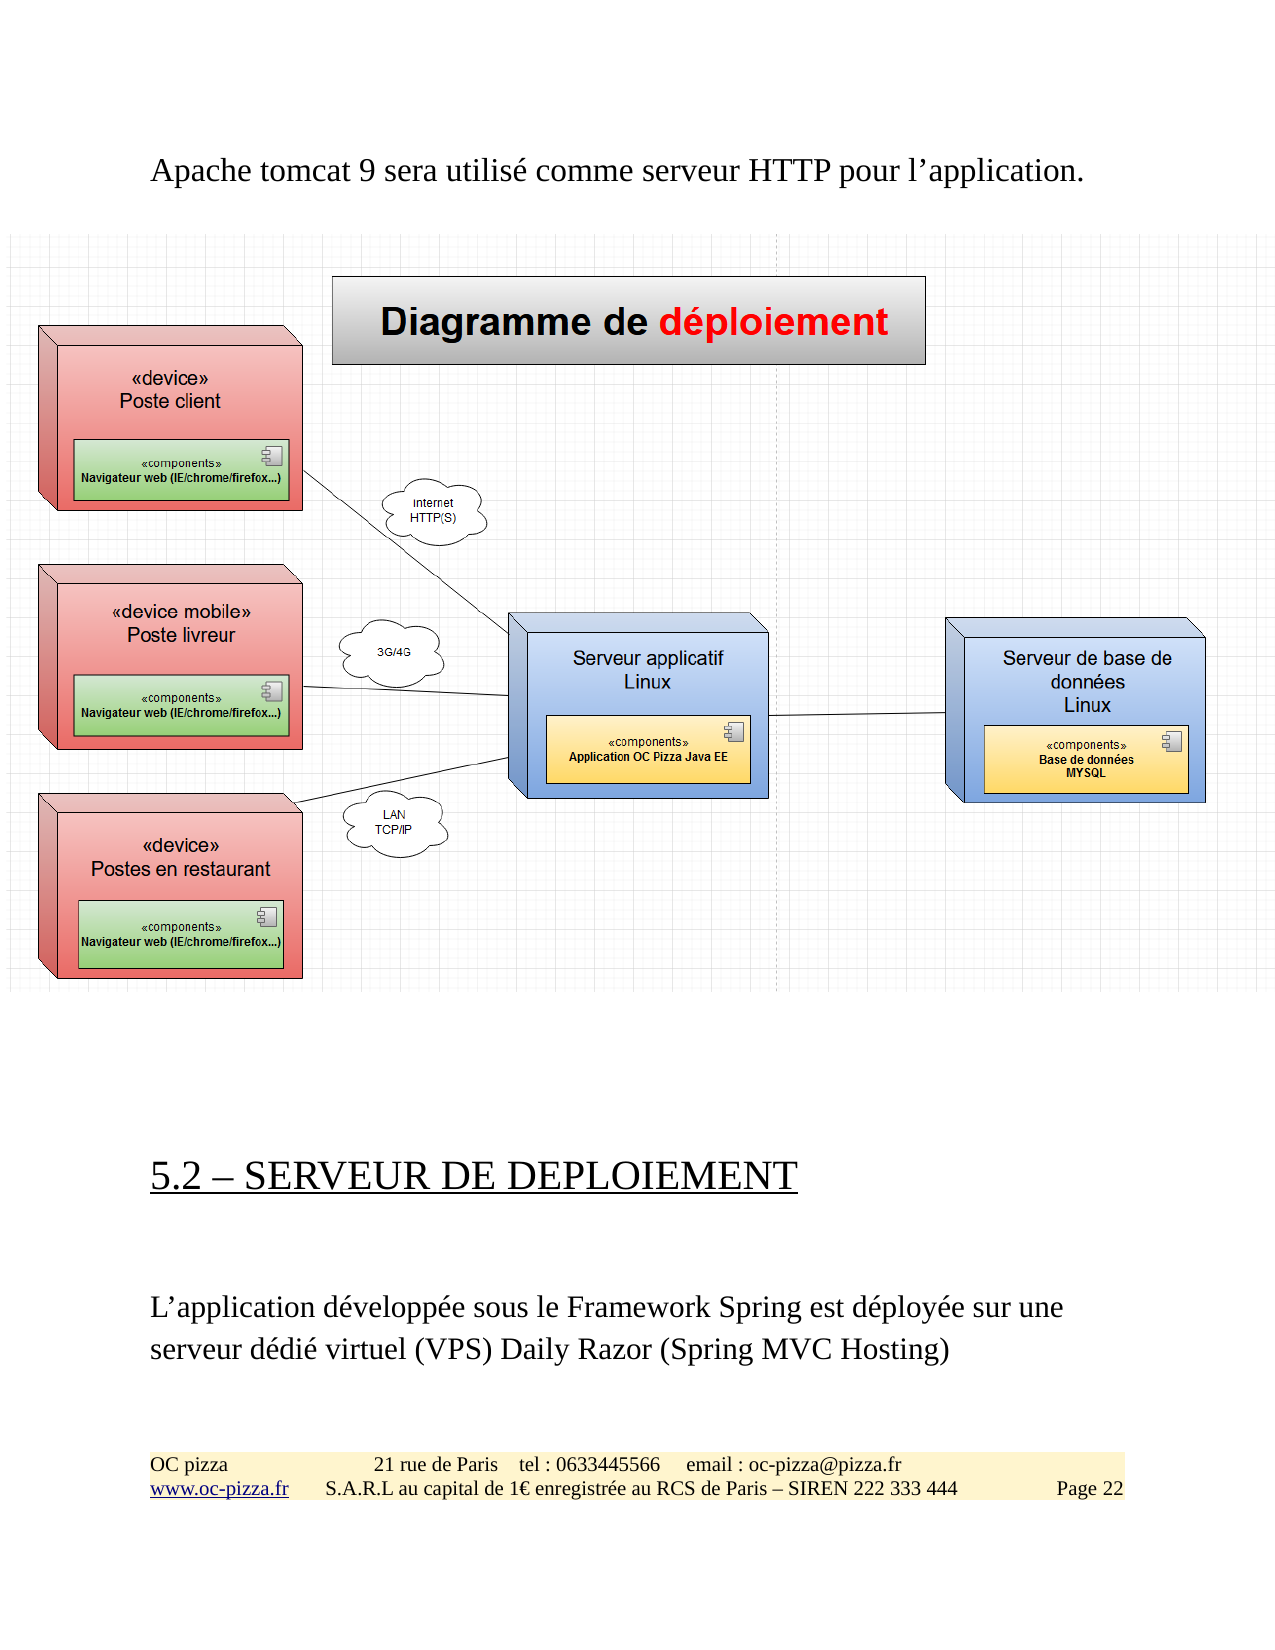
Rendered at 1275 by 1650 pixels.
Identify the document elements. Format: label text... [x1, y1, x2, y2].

text L’application développée sous le Framework Spring est déployée sur une serveur dédié virtuel (VPS) Daily Razor (Spring MVC Hosting) [150, 1289, 1125, 1366]
picture [6, 234, 1275, 992]
text 5.2 – SERVEUR DE DEPLOIEMENT [150, 1151, 1125, 1198]
text Apache tomcat 9 sera utilisé comme serveur HTTP pour l’application. [150, 150, 1125, 188]
